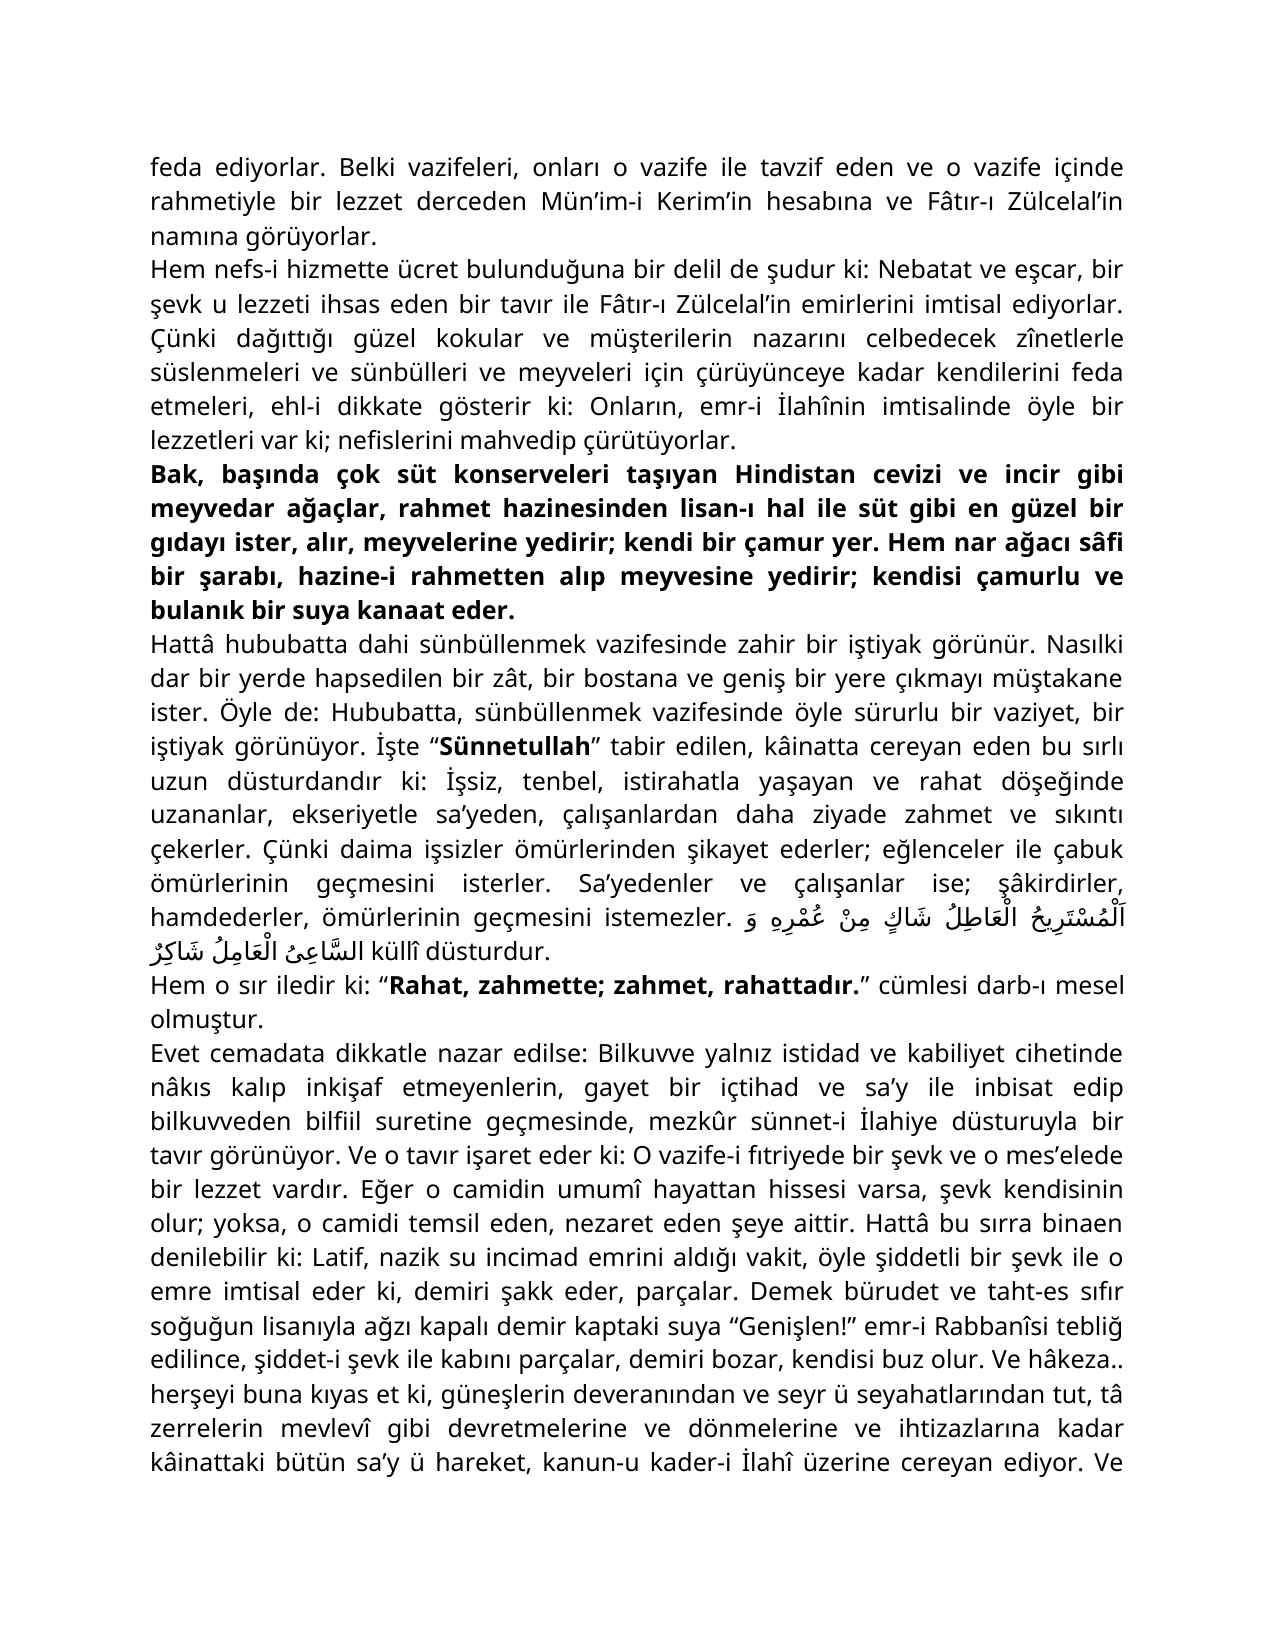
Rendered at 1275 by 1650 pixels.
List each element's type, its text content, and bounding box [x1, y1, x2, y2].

text Hem nefs-i hizmette ücret bulunduğuna bir delil de şudur ki: Nebatat ve eşcar, bir şevk u lezzeti ihsas eden bir tavır ile Fâtır-ı Zülcelal’in emirlerini imtisal ediyorlar. Çünki dağıttığı güzel kokular ve müşterilerin nazarını celbedecek zînetlerle süslenmeleri ve sünbülleri ve meyveleri için çürüyünceye kadar kendilerini feda etmeleri, ehl-i dikkate gösterir ki: Onların, emr-i İlahînin imtisalinde öyle bir lezzetleri var ki; nefislerini mahvedip çürütüyorlar. [150, 252, 1125, 457]
text Bak, başında çok süt konserveleri taşıyan Hindistan cevizi ve incir gibi meyvedar ağaçlar, rahmet hazinesinden lisan-ı hal ile süt gibi en güzel bir gıdayı ister, alır, meyvelerine yedirir; kendi bir çamur yer. Hem nar ağacı sâfi bir şarabı, hazine-i rahmetten alıp meyvesine yedirir; kendisi çamurlu ve bulanık bir suya kanaat eder. [150, 457, 1125, 627]
text feda ediyorlar. Belki vazifeleri, onları o vazife ile tavzif eden ve o vazife içinde rahmetiyle bir lezzet derceden Mün’im-i Kerim’in hesabına ve Fâtır-ı Zülcelal’in namına görüyorlar. [150, 150, 1125, 252]
text Hem o sır iledir ki: “Rahat, zahmette; zahmet, rahattadır.” cümlesi darb-ı mesel olmuştur. [150, 967, 1125, 1036]
text Evet cemadata dikkatle nazar edilse: Bilkuvve yalnız istidad ve kabiliyet cihetinde nâkıs kalıp inkişaf etmeyenlerin, gayet bir içtihad ve sa’y ile inbisat edip bilkuvveden bilfiil suretine geçmesinde, mezkûr sünnet-i İlahiye düsturuyla bir tavır görünüyor. Ve o tavır işaret eder ki: O vazife-i fıtriyede bir şevk ve o mes’elede bir lezzet vardır. Eğer o camidin umumî hayattan hissesi varsa, şevk kendisinin olur; yoksa, o camidi temsil eden, nezaret eden şeye aittir. Hattâ bu sırra binaen denilebilir ki: Latif, nazik su incimad emrini aldığı vakit, öyle şiddetli bir şevk ile o emre imtisal eder ki, demiri şakk eder, parçalar. Demek bürudet ve taht-es sıfır soğuğun lisanıyla ağzı kapalı demir kaptaki suya “Genişlen!” emr-i Rabbanîsi tebliğ edilince, şiddet-i şevk ile kabını parçalar, demiri bozar, kendisi buz olur. Ve hâkeza.. herşeyi buna kıyas et ki, güneşlerin deveranından ve seyr ü seyahatlarından tut, tâ zerrelerin mevlevî gibi devretmelerine ve dönmelerine ve ihtizazlarına kadar kâinattaki bütün sa’y ü hareket, kanun-u kader-i İlahî üzerine cereyan ediyor. Ve [150, 1036, 1125, 1478]
text Hattâ hububatta dahi sünbüllenmek vazifesinde zahir bir iştiyak görünür. Nasılki dar bir yerde hapsedilen bir zât, bir bostana ve geniş bir yere çıkmayı müştakane ister. Öyle de: Hububatta, sünbüllenmek vazifesinde öyle sürurlu bir vaziyet, bir iştiyak görünüyor. İşte “Sünnetullah” tabir edilen, kâinatta cereyan eden bu sırlı uzun düsturdandır ki: İşsiz, tenbel, istirahatla yaşayan ve rahat döşeğinde uzananlar, ekseriyetle sa’yeden, çalışanlardan daha ziyade zahmet ve sıkıntı çekerler. Çünki daima işsizler ömürlerinden şikayet ederler; eğlenceler ile çabuk ömürlerinin geçmesini isterler. Sa’yedenler ve çalışanlar ise; şâkirdirler, hamdederler, ömürlerinin geçmesini istemezler. اَلْمُسْتَرِيحُ الْعَاطِلُ شَاكٍ مِنْ عُمْرِهِ وَ السَّاعِىُ الْعَامِلُ شَاكِرٌ küllî düsturdur. [150, 627, 1125, 967]
